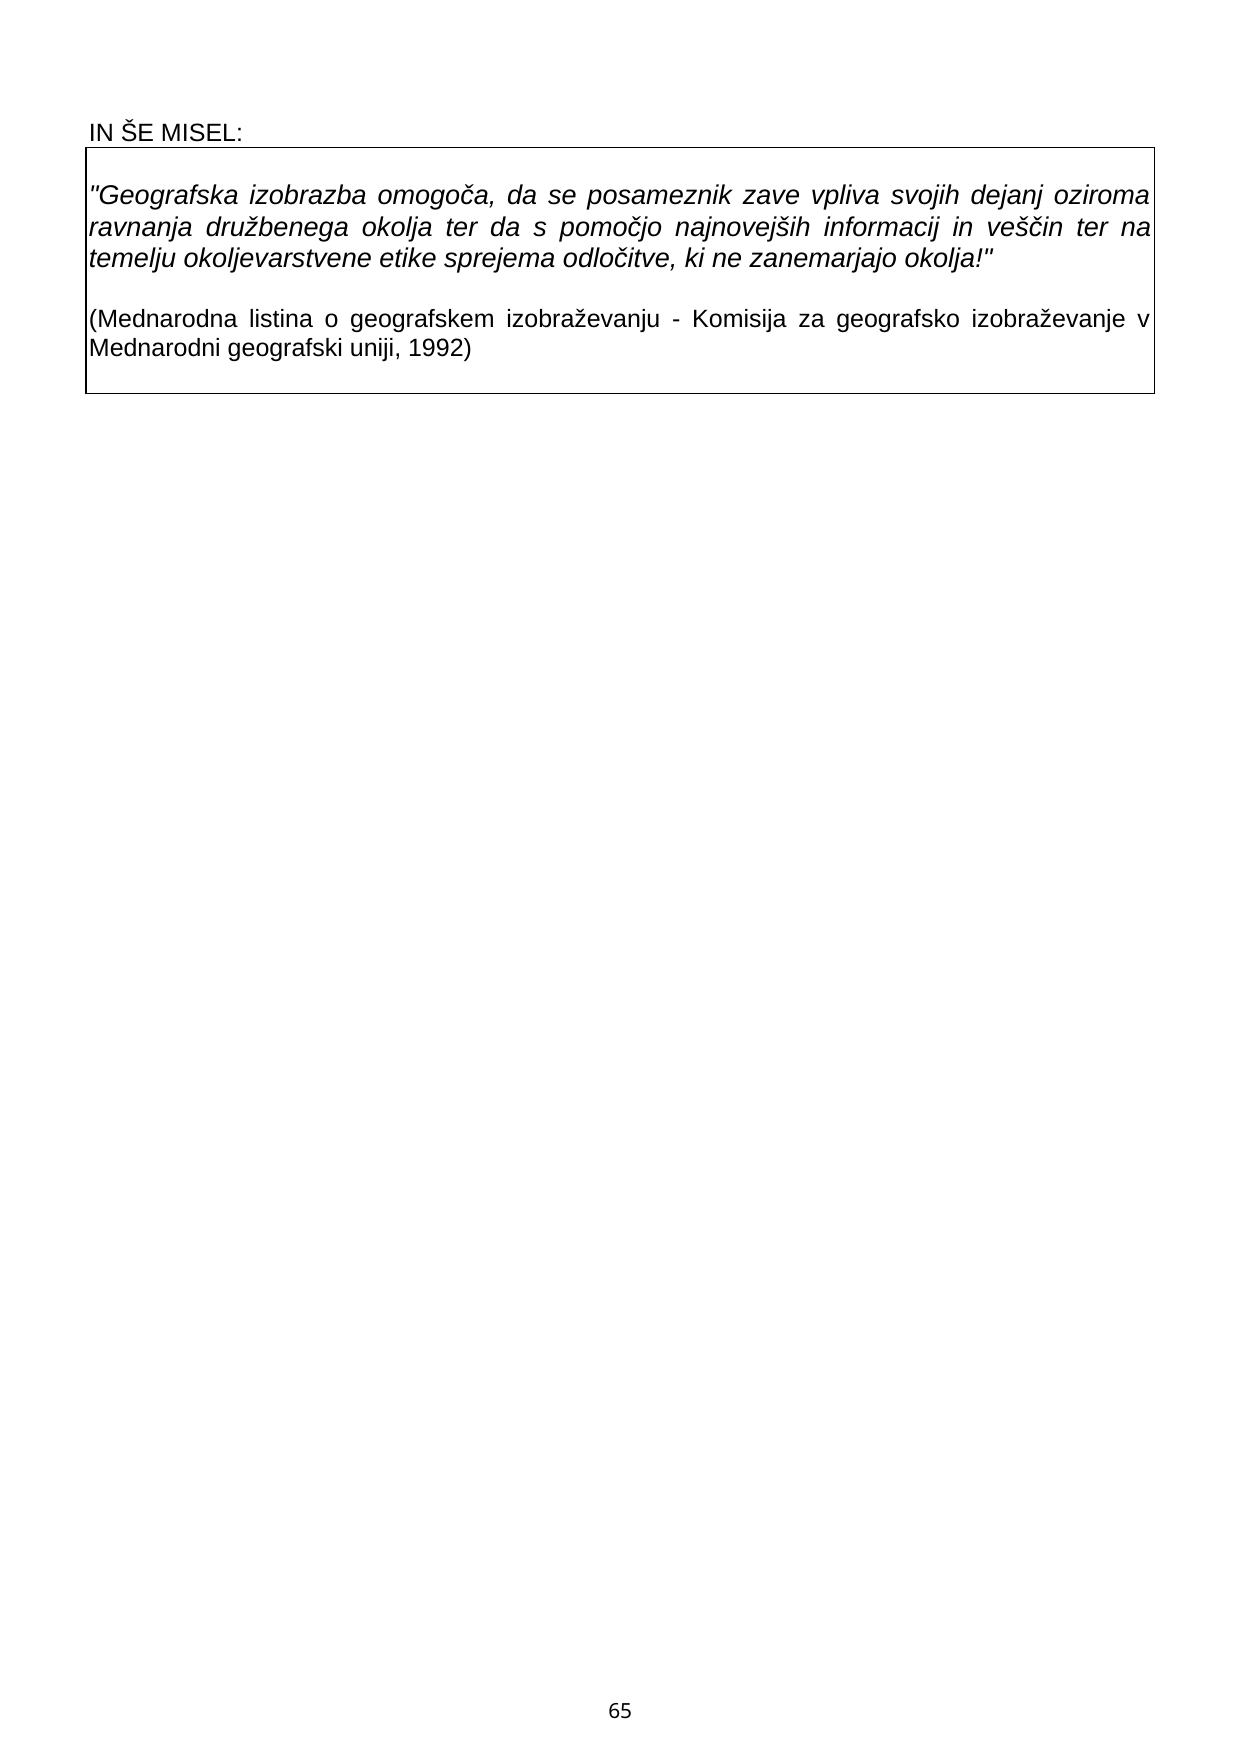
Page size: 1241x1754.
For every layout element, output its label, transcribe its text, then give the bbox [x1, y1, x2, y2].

text (Mednarodna listina o geografskem izobraževanju - Komisija za geografsko izobraževanje v Mednarodni geografski uniji, 1992) [89, 304, 1152, 362]
text "Geografska izobrazba omogoča, da se posameznik zave vpliva svojih dejanj oziroma ravnanja družbenega okolja ter da s pomočjo najnovejših informacij in veščin ter na temelju okoljevarstvene etike sprejema odločitve, ki ne zanemarjajo okolja!" [89, 179, 1152, 273]
text IN ŠE MISEL: [89, 118, 1152, 147]
